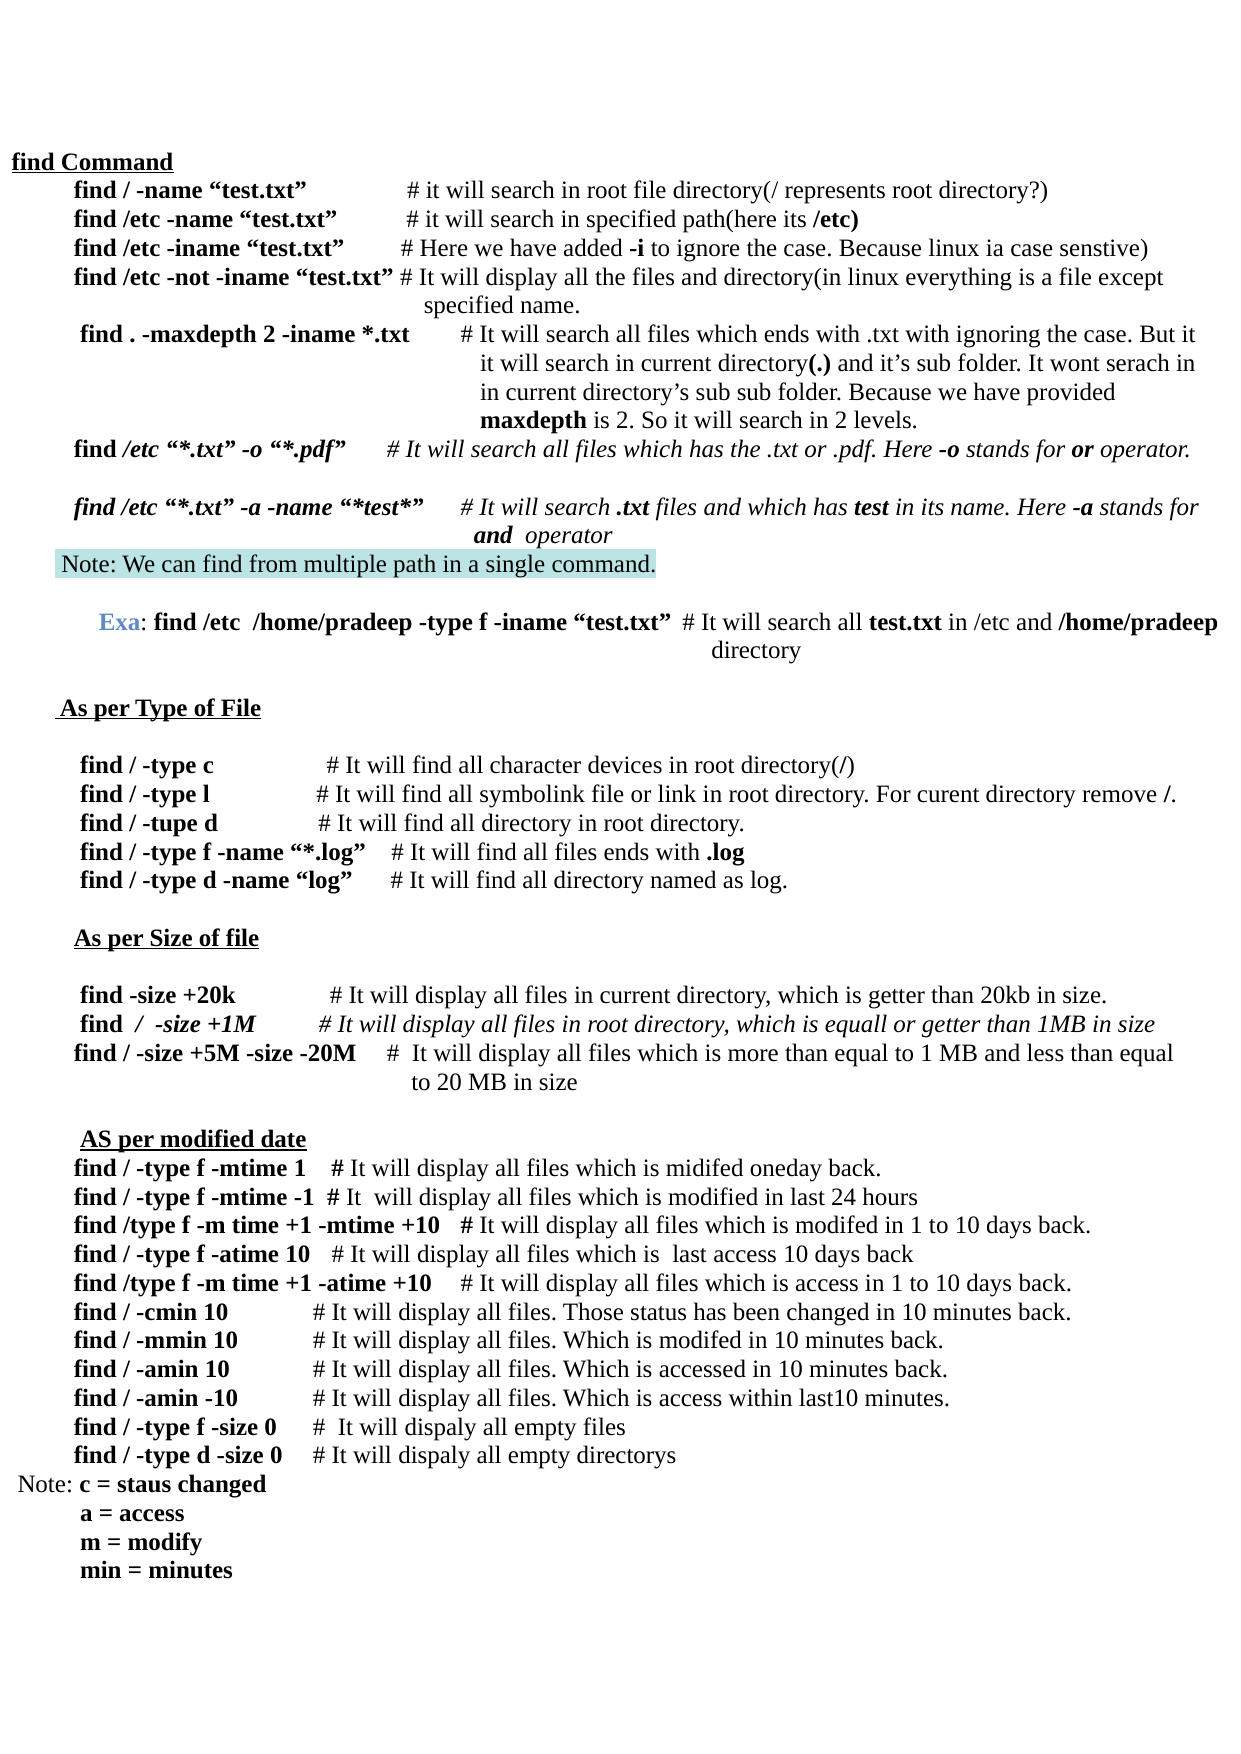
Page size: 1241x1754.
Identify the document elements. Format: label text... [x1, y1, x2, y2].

text maxdepth is 2. So it will search in 2 levels. [17, 406, 1240, 434]
text As per Type of File [17, 693, 1240, 722]
text find / -cmin 10 # It will display all files. Those status has been changed in 10 minutes back. [17, 1297, 1240, 1326]
text Exa: find /etc /home/pradeep -type f -iname “test.txt” # It will search all test.txt in /etc and /home/pradeep [17, 607, 1240, 636]
text in current directory’s sub sub folder. Because we have provided [17, 377, 1240, 406]
text Note: We can find from multiple path in a single command. [17, 549, 1240, 578]
text find -size +20k # It will display all files in current directory, which is getter than 20kb in size. [17, 981, 1240, 1009]
text specified name. [17, 291, 1240, 319]
text find / -mmin 10 # It will display all files. Which is modifed in 10 minutes back. [17, 1326, 1240, 1354]
text As per Size of file [17, 923, 1240, 952]
text find /etc “*.txt” -a -name “*test*” # It will search .txt files and which has test in its name. Here -a stands for [17, 492, 1240, 521]
text find /etc -not -iname “test.txt” # It will display all the files and directory(in linux everything is a file except [17, 262, 1240, 291]
text find Command [11, 147, 1198, 176]
text it will search in current directory(.) and it’s sub folder. It wont serach in [17, 348, 1240, 377]
text find / -type d -size 0 # It will dispaly all empty directorys [17, 1441, 1240, 1469]
text find / -type c # It will find all character devices in root directory(/) [17, 751, 1240, 779]
text AS per modified date [17, 1124, 1240, 1153]
text find / -amin 10 # It will display all files. Which is accessed in 10 minutes back. [17, 1354, 1240, 1383]
text find /etc “*.txt” -o “*.pdf” # It will search all files which has the .txt or .pdf. Here -o stands for or operator. [17, 434, 1240, 463]
text a = access [17, 1498, 1240, 1527]
text m = modify [17, 1527, 1240, 1556]
text find / -type l # It will find all symbolink file or link in root directory. For curent directory remove /. [17, 779, 1240, 808]
text find / -type d -name “log” # It will find all directory named as log. [17, 866, 1240, 894]
text find /etc -iname “test.txt” # Here we have added -i to ignore the case. Because linux ia case senstive) [17, 233, 1240, 262]
text find /etc -name “test.txt” # it will search in specified path(here its /etc) [17, 204, 1198, 233]
text find . -maxdepth 2 -iname *.txt # It will search all files which ends with .txt with ignoring the case. But it [17, 319, 1240, 348]
text find / -name “test.txt” # it will search in root file directory(/ represents root directory?) [17, 176, 1198, 204]
text find / -type f -mtime 1 # It will display all files which is midifed oneday back. [17, 1153, 1240, 1182]
text find / -type f -atime 10 # It will display all files which is last access 10 days back [17, 1239, 1240, 1268]
text find / -tupe d # It will find all directory in root directory. [17, 808, 1240, 837]
text and operator [17, 521, 1240, 549]
text to 20 MB in size [17, 1067, 1240, 1096]
text find / -type f -size 0 # It will dispaly all empty files [17, 1412, 1240, 1441]
text find / -type f -mtime -1 # It will display all files which is modified in last 24 hours [17, 1182, 1240, 1211]
text find /type f -m time +1 -mtime +10 # It will display all files which is modifed in 1 to 10 days back. [17, 1211, 1240, 1239]
text directory [17, 636, 1240, 664]
text find / -size +1M # It will display all files in root directory, which is equall or getter than 1MB in size [17, 1009, 1240, 1038]
text find /type f -m time +1 -atime +10 # It will display all files which is access in 1 to 10 days back. [17, 1268, 1240, 1297]
text find / -amin -10 # It will display all files. Which is access within last10 minutes. [17, 1383, 1240, 1412]
text find / -size +5M -size -20M # It will display all files which is more than equal to 1 MB and less than equal [17, 1038, 1240, 1067]
text find / -type f -name “*.log” # It will find all files ends with .log [17, 837, 1240, 866]
text Note: c = staus changed [17, 1469, 1240, 1498]
text min = minutes [17, 1556, 1240, 1584]
